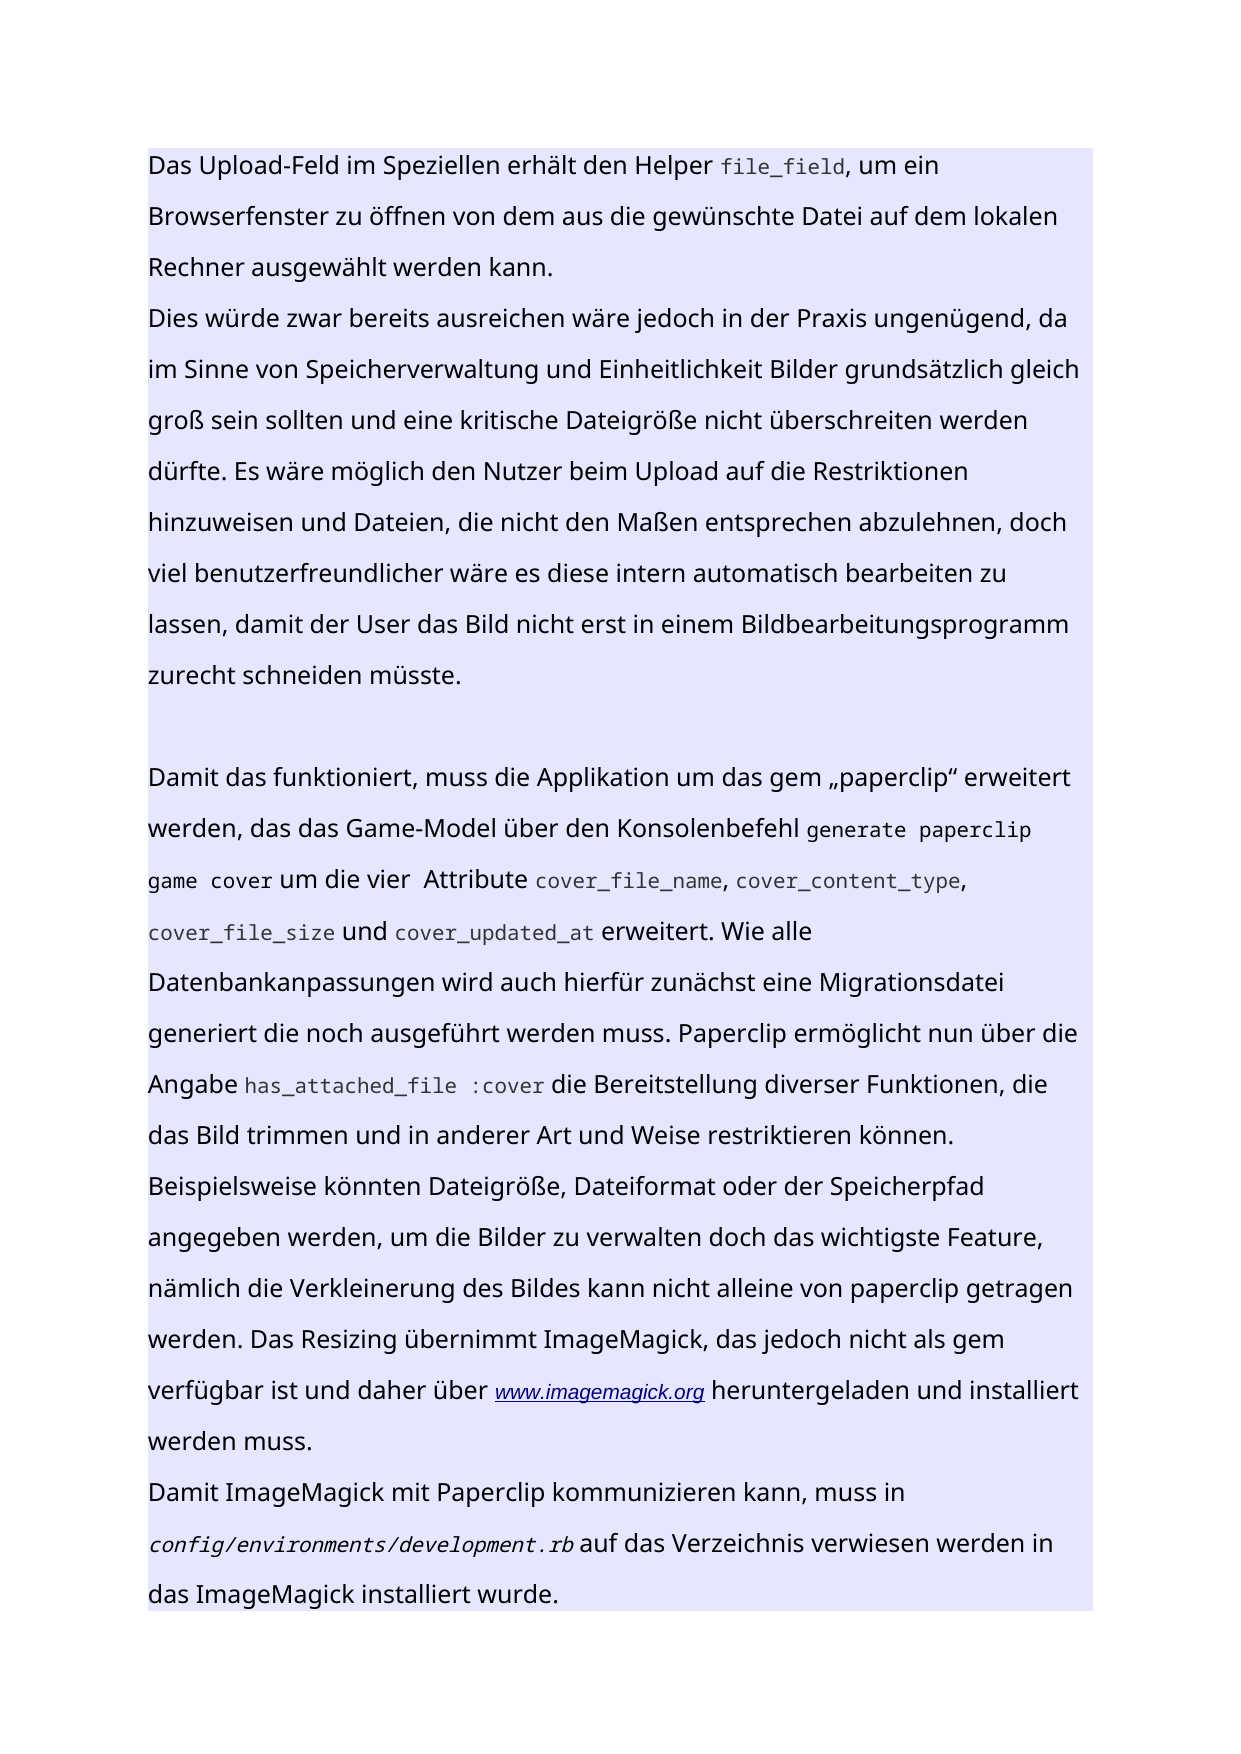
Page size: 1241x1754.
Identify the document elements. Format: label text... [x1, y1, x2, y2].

text Das Upload-Feld im Speziellen erhält den Helper file_field, um ein Browserfenster zu öffnen von dem aus die gewünschte Datei auf dem lokalen Rechner ausgewählt werden kann. [148, 148, 1093, 284]
text Damit ImageMagick mit Paperclip kommunizieren kann, muss in config/environments/development.rb auf das Verzeichnis verwiesen werden in das ImageMagick installiert wurde. [148, 1475, 1093, 1611]
text Damit das funktioniert, muss die Applikation um das gem „paperclip“ erweitert werden, das das Game-Model über den Konsolenbefehl generate paperclip game cover um die vier Attribute cover_file_name, cover_content_type, cover_file_size und cover_updated_at erweitert. Wie alle Datenbankanpassungen wird auch hierfür zunächst eine Migrationsdatei generiert die noch ausgeführt werden muss. Paperclip ermöglicht nun über die Angabe has_attached_file :cover die Bereitstellung diverser Funktionen, die das Bild trimmen und in anderer Art und Weise restriktieren können. Beispielsweise könnten Dateigröße, Dateiformat oder der Speicherpfad angegeben werden, um die Bilder zu verwalten doch das wichtigste Feature, nämlich die Verkleinerung des Bildes kann nicht alleine von paperclip getragen werden. Das Resizing übernimmt ImageMagick, das jedoch nicht als gem verfügbar ist und daher über www.imagemagick.org heruntergeladen und installiert werden muss. [148, 760, 1093, 1458]
text Dies würde zwar bereits ausreichen wäre jedoch in der Praxis ungenügend, da im Sinne von Speicherverwaltung und Einheitlichkeit Bilder grundsätzlich gleich groß sein sollten und eine kritische Dateigröße nicht überschreiten werden dürfte. Es wäre möglich den Nutzer beim Upload auf die Restriktionen hinzuweisen und Dateien, die nicht den Maßen entsprechen abzulehnen, doch viel benutzerfreundlicher wäre es diese intern automatisch bearbeiten zu lassen, damit der User das Bild nicht erst in einem Bildbearbeitungsprogramm zurecht schneiden müsste. [148, 301, 1093, 692]
